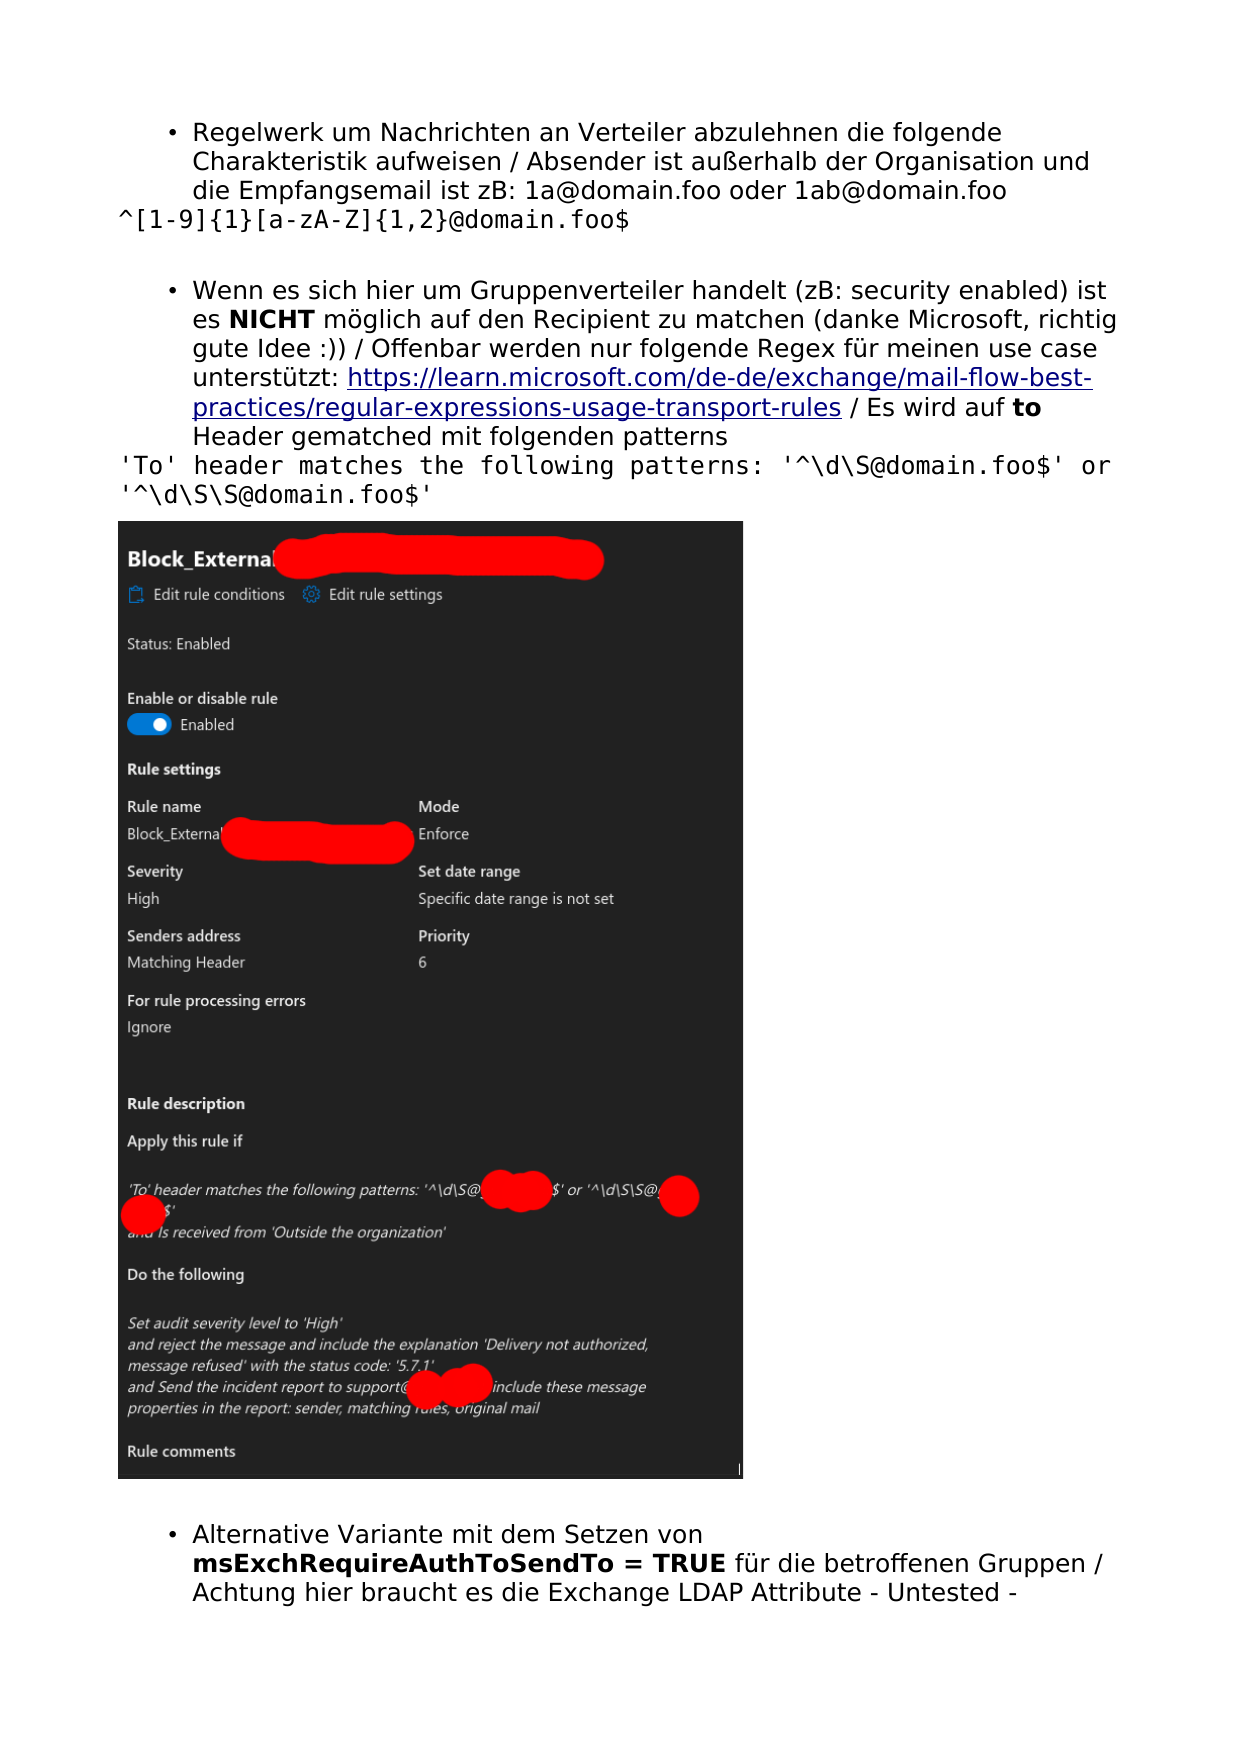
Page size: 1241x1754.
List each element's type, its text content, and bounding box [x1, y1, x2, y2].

text 'To' header matches the following patterns: '^\d\S@domain.foo$' or '^\d\S\S@domain.foo$' [118, 451, 1122, 509]
list Alternative Variante mit dem Setzen von msExchRequireAuthToSendTo = TRUE für die betroffenen Gruppen / Achtung hier braucht es die Exchange LDAP Attribute - Untested [177, 1520, 1122, 1608]
list Wenn es sich hier um Gruppenverteiler handelt (zB: security enabled) ist es NICHT möglich auf den Recipient zu matchen (danke Microsoft, richtig gute Idee :)) / Offenbar werden nur folgende Regex für meinen use case unterstützt: https://learn.microsoft.com/de-de/exchange/mail-flow-best-practices/regular-expressions-usage-transport-rules / Es wird auf to Header gematched mit folgenden patterns [177, 276, 1122, 451]
text ^[1-9]{1}[a-zA-Z]{1,2}@domain.foo$ [118, 206, 1122, 235]
picture [118, 521, 744, 1479]
list Regelwerk um Nachrichten an Verteiler abzulehnen die folgende Charakteristik aufweisen / Absender ist außerhalb der Organisation und die Empfangsemail ist zB: 1a@domain.foo oder 1ab@domain.foo [177, 118, 1122, 206]
